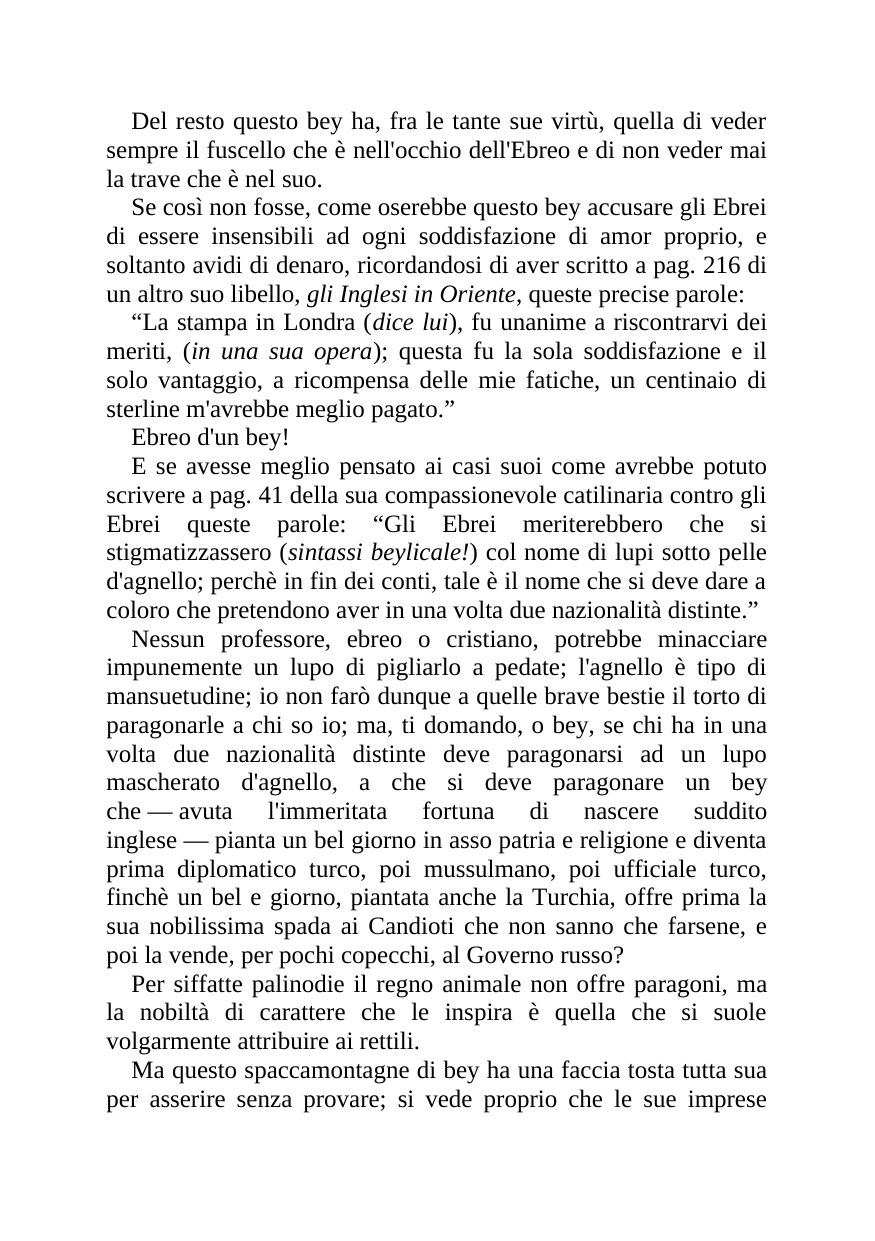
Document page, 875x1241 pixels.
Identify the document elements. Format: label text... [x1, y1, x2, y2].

text E se avesse meglio pensato ai casi suoi come avrebbe potuto scrivere a pag. 41 della sua compassionevole catilinaria contro gli Ebrei queste parole: “Gli Ebrei meriterebbero che si stigmatizzassero (sintassi beylicale!) col nome di lupi sotto pelle d'agnello; perchè in fin dei conti, tale è il nome che si deve dare a coloro che pretendono aver in una volta due nazionalità distinte.” [106, 451, 768, 624]
text Del resto questo bey ha, fra le tante sue virtù, quella di veder sempre il fuscello che è nell'occhio dell'Ebreo e di non veder mai la trave che è nel suo. [106, 106, 768, 192]
text “La stampa in Londra (dice lui), fu unanime a riscontrarvi dei meriti, (in una sua opera); questa fu la sola soddisfazione e il solo vantaggio, a ricompensa delle mie fatiche, un centinaio di sterline m'avrebbe meglio pagato.” [106, 307, 768, 422]
text Ma questo spaccamontagne di bey ha una faccia tosta tutta sua per asserire senza provare; si vede proprio che le sue imprese [106, 1055, 768, 1112]
text Ebreo d'un bey! [106, 422, 768, 451]
text Nessun professore, ebreo o cristiano, potrebbe minacciare impunemente un lupo di pigliarlo a pedate; l'agnello è tipo di mansuetudine; io non farò dunque a quelle brave bestie il torto di paragonarle a chi so io; ma, ti domando, o bey, se chi ha in una volta due nazionalità distinte deve paragonarsi ad un lupo mascherato d'agnello, a che si deve paragonare un bey che — avuta l'immeritata fortuna di nascere suddito inglese — pianta un bel giorno in asso patria e religione e diventa prima diplomatico turco, poi mussulmano, poi ufficiale turco, finchè un bel e giorno, piantata anche la Turchia, offre prima la sua nobilissima spada ai Candioti che non sanno che farsene, e poi la vende, per pochi copecchi, al Governo russo? [106, 624, 768, 969]
text Se così non fosse, come oserebbe questo bey accusare gli Ebrei di essere insensibili ad ogni soddisfazione di amor proprio, e soltanto avidi di denaro, ricordandosi di aver scritto a pag. 216 di un altro suo libello, gli Inglesi in Oriente, queste precise parole: [106, 192, 768, 307]
text Per siffatte palinodie il regno animale non offre paragoni, ma la nobiltà di carattere che le inspira è quella che si suole volgarmente attribuire ai rettili. [106, 969, 768, 1055]
